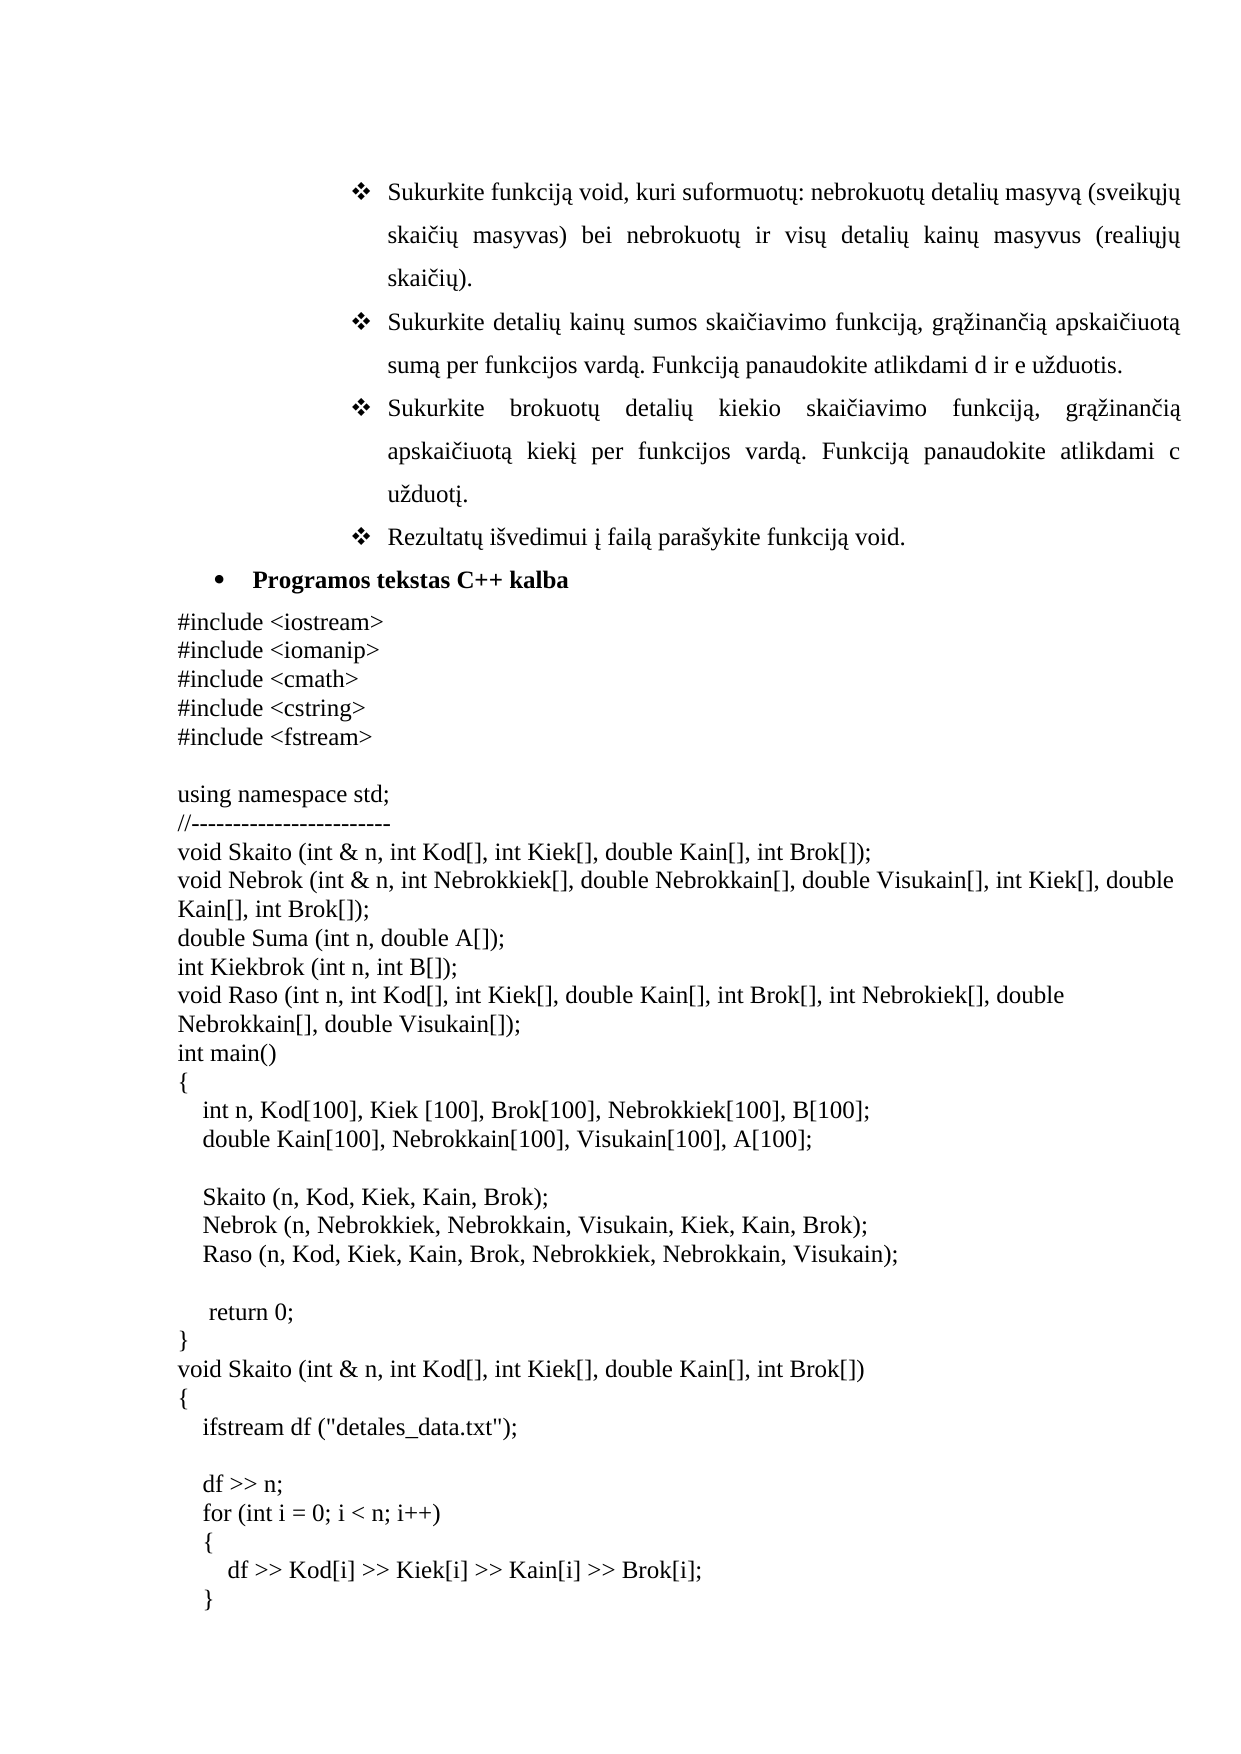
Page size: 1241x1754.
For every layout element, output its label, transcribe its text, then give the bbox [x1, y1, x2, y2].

text #include <fstream> [177, 722, 1181, 750]
text int Kiekbrok (int n, int B[]); [177, 952, 1181, 980]
text int n, Kod[100], Kiek [100], Brok[100], Nebrokkiek[100], B[100]; [177, 1095, 1181, 1124]
text Skaito (n, Kod, Kiek, Kain, Brok); [177, 1182, 1181, 1210]
text #include <iostream> [177, 607, 1181, 635]
text { [177, 1067, 1181, 1095]
text Nebrok (n, Nebrokkiek, Nebrokkain, Visukain, Kiek, Kain, Brok); [177, 1210, 1181, 1239]
text for (int i = 0; i < n; i++) [177, 1498, 1181, 1527]
text { [177, 1383, 1181, 1412]
text double Kain[100], Nebrokkain[100], Visukain[100], A[100]; [177, 1124, 1181, 1153]
text { [177, 1527, 1181, 1555]
list Sukurkite funkciją void, kuri suformuotų: nebrokuotų detalių masyvą (sveikųjų skaičių masyvas) bei nebrokuotų ir visų detalių kainų masyvus (realiųjų skaičių). [350, 177, 1181, 292]
text void Skaito (int & n, int Kod[], int Kiek[], double Kain[], int Brok[]) [177, 1354, 1181, 1383]
list Rezultatų išvedimui į failą parašykite funkciją void. [350, 522, 1181, 551]
text int main() [177, 1038, 1181, 1067]
text void Skaito (int & n, int Kod[], int Kiek[], double Kain[], int Brok[]); [177, 837, 1181, 865]
list Sukurkite detalių kainų sumos skaičiavimo funkciją, grąžinančią apskaičiuotą sumą per funkcijos vardą. Funkciją panaudokite atlikdami d ir e užduotis. [350, 307, 1181, 378]
text df >> n; [177, 1469, 1181, 1498]
text #include <cmath> [177, 664, 1181, 693]
text using namespace std; [177, 779, 1181, 808]
text ifstream df ("detales_data.txt"); [177, 1412, 1181, 1440]
text #include <iomanip> [177, 635, 1181, 664]
list Sukurkite brokuotų detalių kiekio skaičiavimo funkciją, grąžinančią apskaičiuotą kiekį per funkcijos vardą. Funkciją panaudokite atlikdami c užduotį. [350, 393, 1181, 508]
text #include <cstring> [177, 693, 1181, 722]
text //------------------------ [177, 808, 1181, 837]
text void Nebrok (int & n, int Nebrokkiek[], double Nebrokkain[], double Visukain[], int Kiek[], double Kain[], int Brok[]); [177, 865, 1181, 923]
text Raso (n, Kod, Kiek, Kain, Brok, Nebrokkiek, Nebrokkain, Visukain); [177, 1239, 1181, 1268]
text double Suma (int n, double A[]); [177, 923, 1181, 952]
list Programos tekstas C++ kalba [215, 565, 1181, 594]
text } [177, 1584, 1181, 1613]
text return 0; [177, 1297, 1181, 1325]
text void Raso (int n, int Kod[], int Kiek[], double Kain[], int Brok[], int Nebrokiek[], double Nebrokkain[], double Visukain[]); [177, 980, 1181, 1038]
text } [177, 1325, 1181, 1354]
text df >> Kod[i] >> Kiek[i] >> Kain[i] >> Brok[i]; [177, 1555, 1181, 1584]
